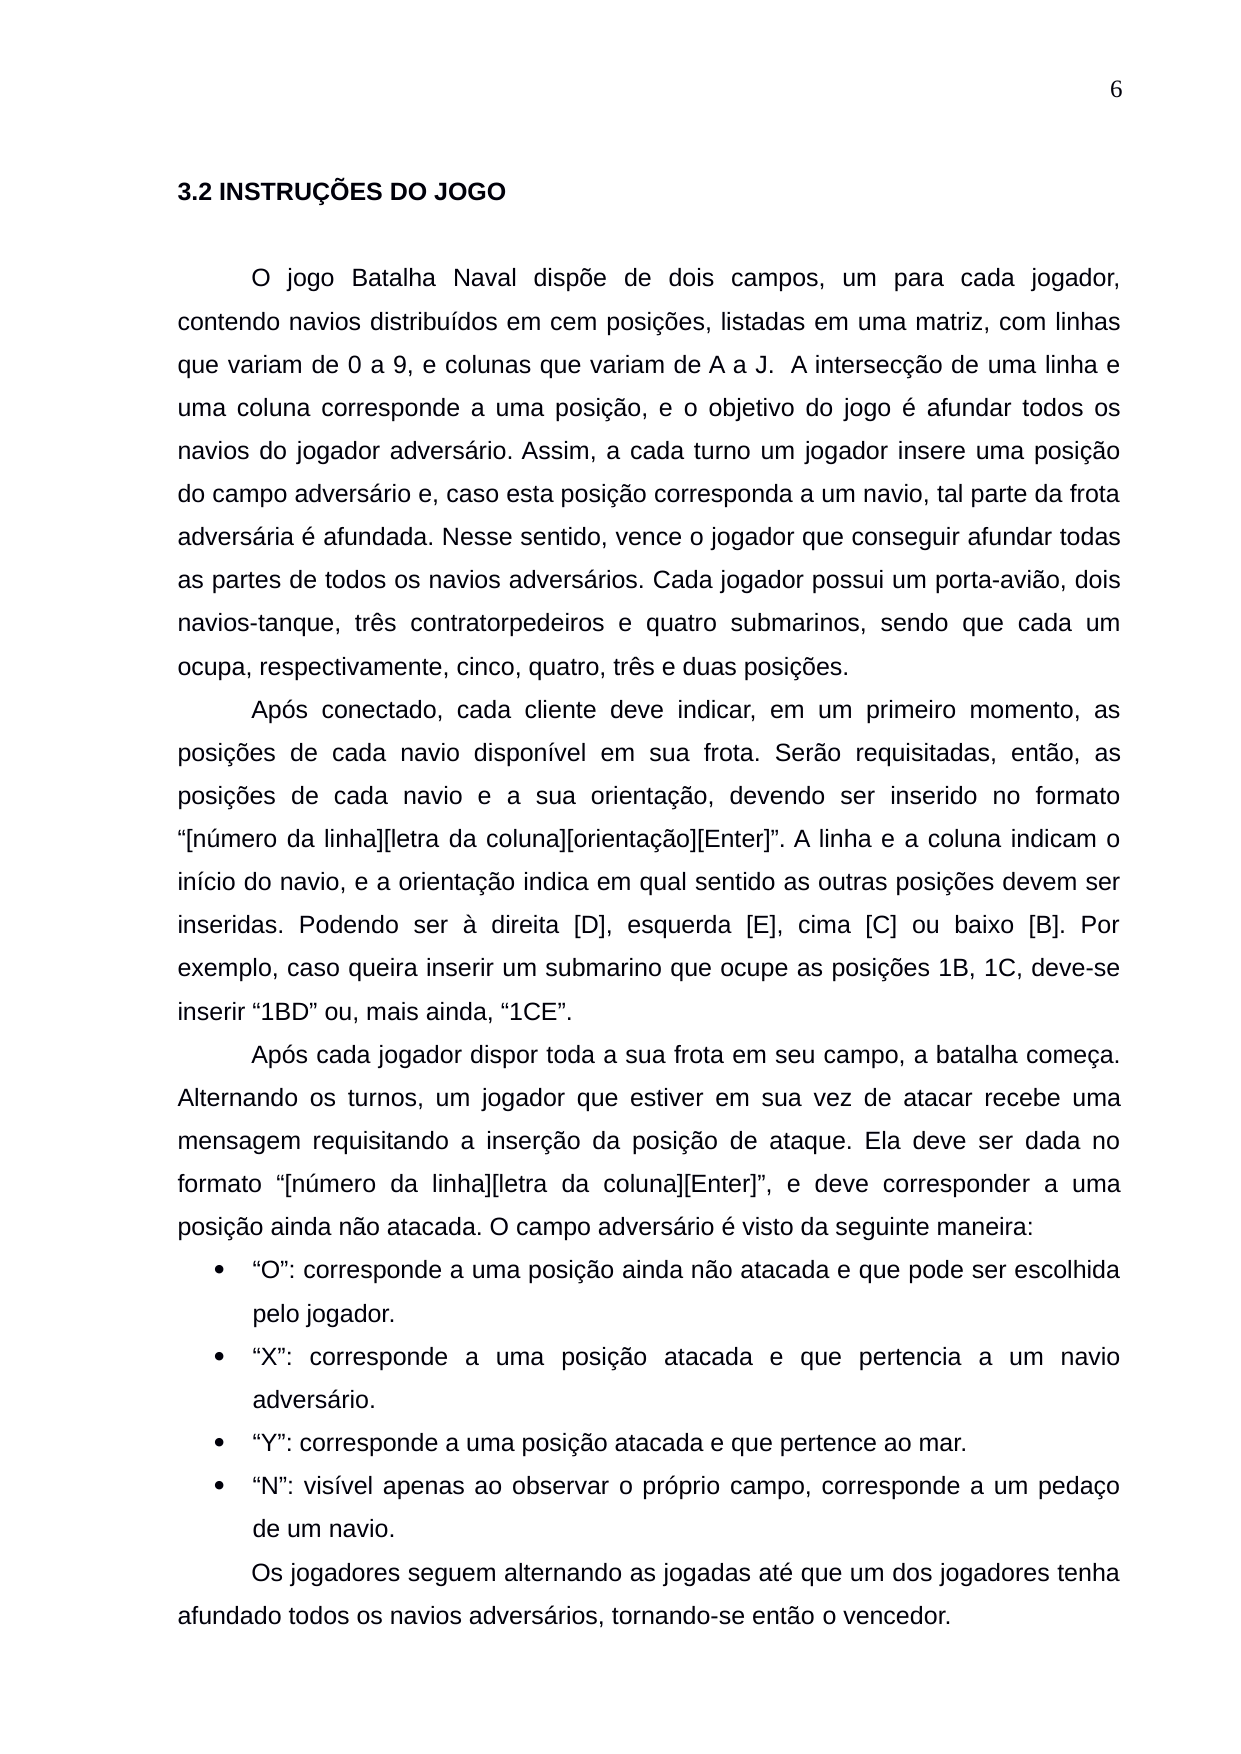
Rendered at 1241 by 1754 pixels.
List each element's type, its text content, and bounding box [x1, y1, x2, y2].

list “X”: corresponde a uma posição atacada e que pertencia a um navio adversário. [215, 1342, 1122, 1414]
text Os jogadores seguem alternando as jogadas até que um dos jogadores tenha afundado todos os navios adversários, tornando-se então o vencedor. [177, 1558, 1122, 1629]
list “N”: visível apenas ao observar o próprio campo, corresponde a um pedaço de um navio. [215, 1471, 1122, 1543]
text 3.2 INSTRUÇÕES DO JOGO [177, 177, 1122, 206]
text O jogo Batalha Naval dispõe de dois campos, um para cada jogador, contendo navios distribuídos em cem posições, listadas em uma matriz, com linhas que variam de 0 a 9, e colunas que variam de A a J. A intersecção de uma linha e uma coluna corresponde a uma posição, e o objetivo do jogo é afundar todos os navios do jogador adversário. Assim, a cada turno um jogador insere uma posição do campo adversário e, caso esta posição corresponda a um navio, tal parte da frota adversária é afundada. Nesse sentido, vence o jogador que conseguir afundar todas as partes de todos os navios adversários. Cada jogador possui um porta-avião, dois navios-tanque, três contratorpedeiros e quatro submarinos, sendo que cada um ocupa, respectivamente, cinco, quatro, três e duas posições. [177, 263, 1122, 680]
list “Y”: corresponde a uma posição atacada e que pertence ao mar. [215, 1428, 1122, 1457]
text Após cada jogador dispor toda a sua frota em seu campo, a batalha começa. Alternando os turnos, um jogador que estiver em sua vez de atacar recebe uma mensagem requisitando a inserção da posição de ataque. Ela deve ser dada no formato “[número da linha][letra da coluna][Enter]”, e deve corresponder a uma posição ainda não atacada. O campo adversário é visto da seguinte maneira: [177, 1040, 1122, 1241]
list “O”: corresponde a uma posição ainda não atacada e que pode ser escolhida pelo jogador. [215, 1255, 1122, 1327]
text Após conectado, cada cliente deve indicar, em um primeiro momento, as posições de cada navio disponível em sua frota. Serão requisitadas, então, as posições de cada navio e a sua orientação, devendo ser inserido no formato “[número da linha][letra da coluna][orientação][Enter]”. A linha e a coluna indicam o início do navio, e a orientação indica em qual sentido as outras posições devem ser inseridas. Podendo ser à direita [D], esquerda [E], cima [C] ou baixo [B]. Por exemplo, caso queira inserir um submarino que ocupe as posições 1B, 1C, deve-se inserir “1BD” ou, mais ainda, “1CE”. [177, 695, 1122, 1025]
